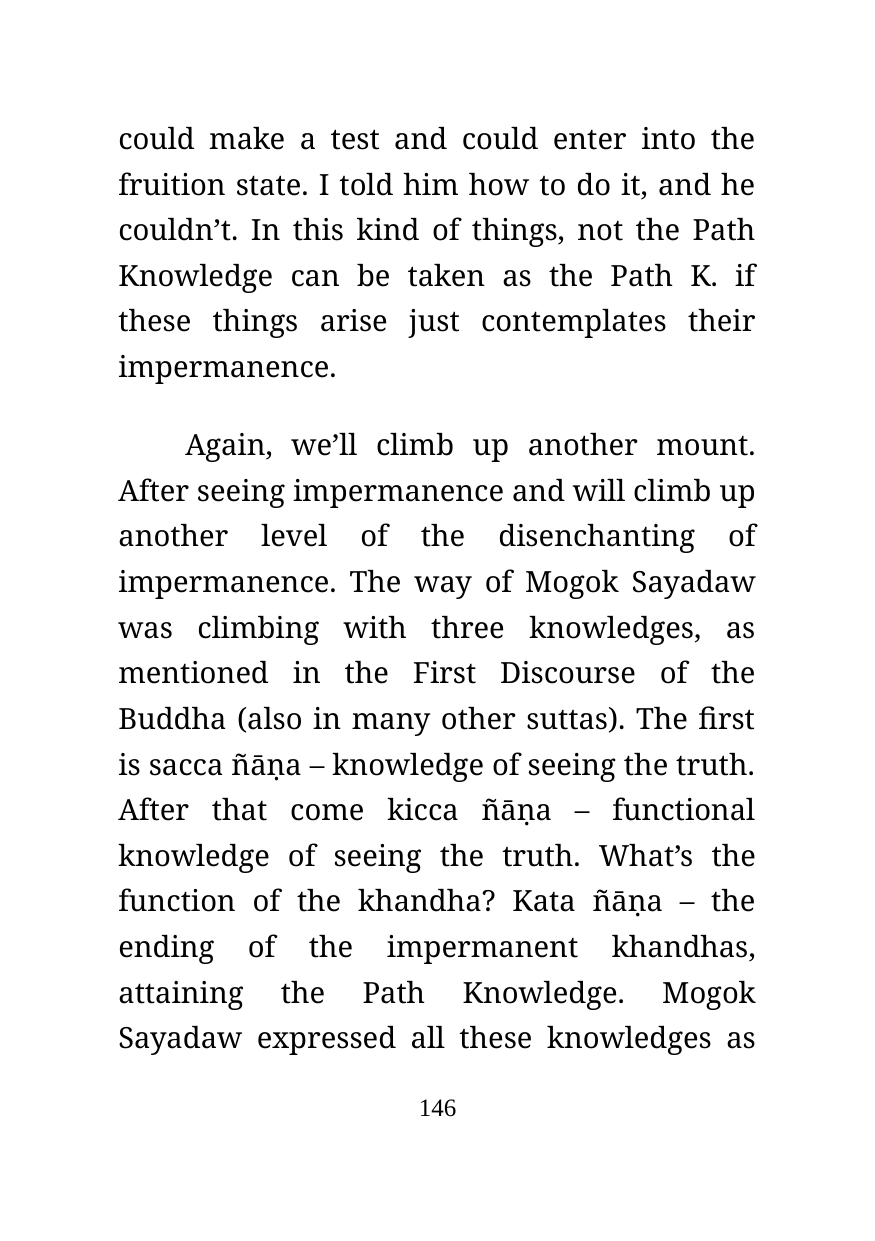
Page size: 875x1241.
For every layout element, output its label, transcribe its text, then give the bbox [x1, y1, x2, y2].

text Again, we’ll climb up another mount. After seeing impermanence and will climb up another level of the disenchanting of impermanence. The way of Mogok Sayadaw was climbing with three knowledges, as mentioned in the First Discourse of the Buddha (also in many other suttas). The first is sacca ñāṇa – knowledge of seeing the truth. After that come kicca ñāṇa – functional knowledge of seeing the truth. What’s the function of the khandha? Kata ñāṇa – the ending of the impermanent khandhas, attaining the Path Knowledge. Mogok Sayadaw expressed all these knowledges as [118, 424, 756, 1057]
text could make a test and could enter into the fruition state. I told him how to do it, and he couldn’t. In this kind of things, not the Path Knowledge can be taken as the Path K. if these things arise just contemplates their impermanence. [118, 118, 756, 386]
